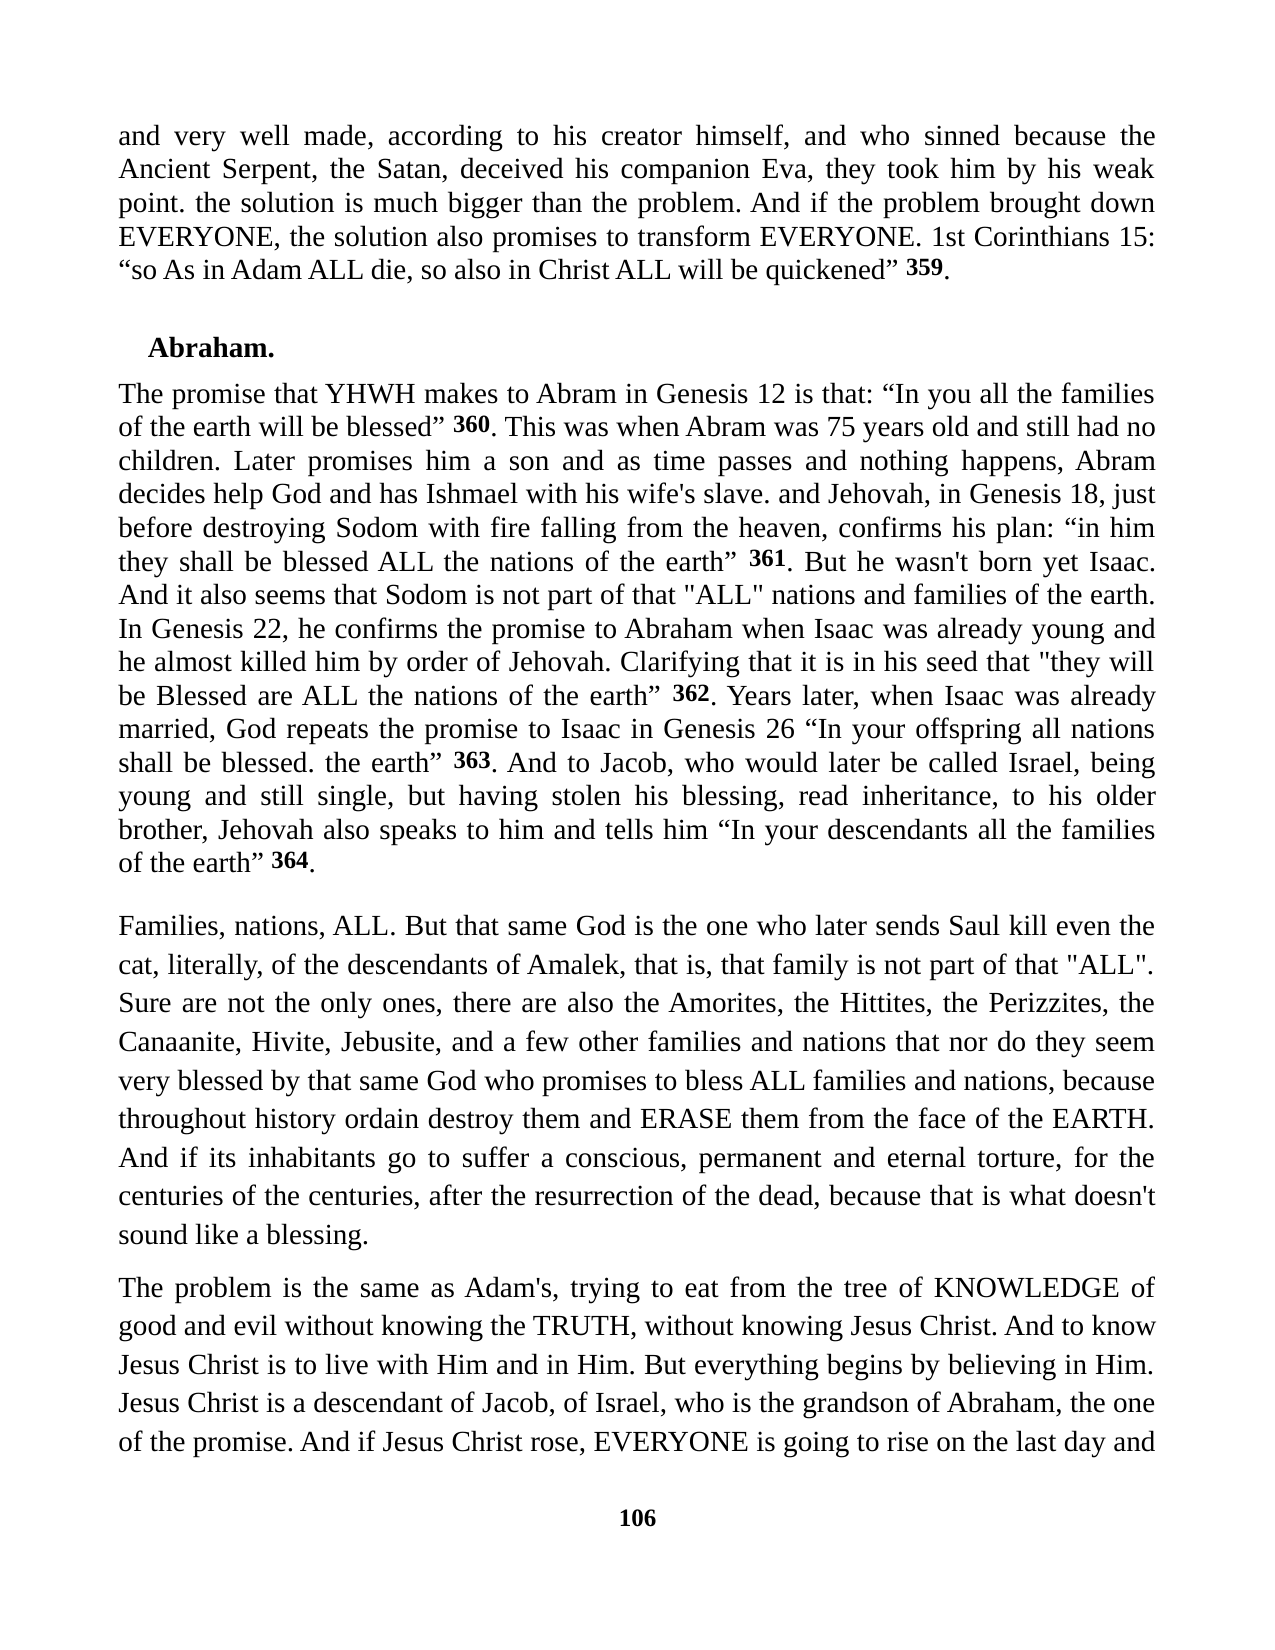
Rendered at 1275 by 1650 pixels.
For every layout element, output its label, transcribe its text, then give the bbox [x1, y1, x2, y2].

text The promise that YHWH makes to Abram in Genesis 12 is that: “In you all the families of the earth will be blessed” . This was when Abram was 75 years old and still had no children. Later promises him a son and as time passes and nothing happens, Abram decides help God and has Ishmael with his wife's slave. and Jehovah, in Genesis 18, just before destroying Sodom with fire falling from the heaven, confirms his plan: “in him they shall be blessed ALL the nations of the earth” . But he wasn't born yet Isaac. And it also seems that Sodom is not part of that "ALL" nations and families of the earth. In Genesis 22, he confirms the promise to Abraham when Isaac was already young and he almost killed him by order of Jehovah. Clarifying that it is in his seed that "they will be Blessed are ALL the nations of the earth” . Years later, when Isaac was already married, God repeats the promise to Isaac in Genesis 26 “In your offspring all nations shall be blessed. the earth” . And to Jacob, who would later be called Israel, being young and still single, but having stolen his blessing, read inheritance, to his older brother, Jehovah also speaks to him and tells him “In your descendants all the families of the earth” . [118, 376, 1157, 879]
text Families, nations, ALL. But that same God is the one who later sends Saul kill even the cat, literally, of the descendants of Amalek, that is, that family is not part of that "ALL". Sure are not the only ones, there are also the Amorites, the Hittites, the Perizzites, the Canaanite, Hivite, Jebusite, and a few other families and nations that nor do they seem very blessed by that same God who promises to bless ALL families and nations, because throughout history ordain destroy them and ERASE them from the face of the EARTH. And if its inhabitants go to suffer a conscious, permanent and eternal torture, for the centuries of the centuries, after the resurrection of the dead, because that is what doesn't sound like a blessing. [118, 908, 1157, 1250]
text and very well made, according to his creator himself, and who sinned because the Ancient Serpent, the Satan, deceived his companion Eva, they took him by his weak point. the solution is much bigger than the problem. And if the problem brought down EVERYONE, the solution also promises to transform EVERYONE. 1st Corinthians 15: “so As in Adam ALL die, so also in Christ ALL will be quickened” . [118, 118, 1157, 286]
text The problem is the same as Adam's, trying to eat from the tree of KNOWLEDGE of good and evil without knowing the TRUTH, without knowing Jesus Christ. And to know Jesus Christ is to live with Him and in Him. But everything begins by believing in Him. Jesus Christ is a descendant of Jacob, of Israel, who is the grandson of Abraham, the one of the promise. And if Jesus Christ rose, EVERYONE is going to rise on the last day and [118, 1270, 1157, 1458]
subtitle Abraham. [148, 330, 1157, 363]
